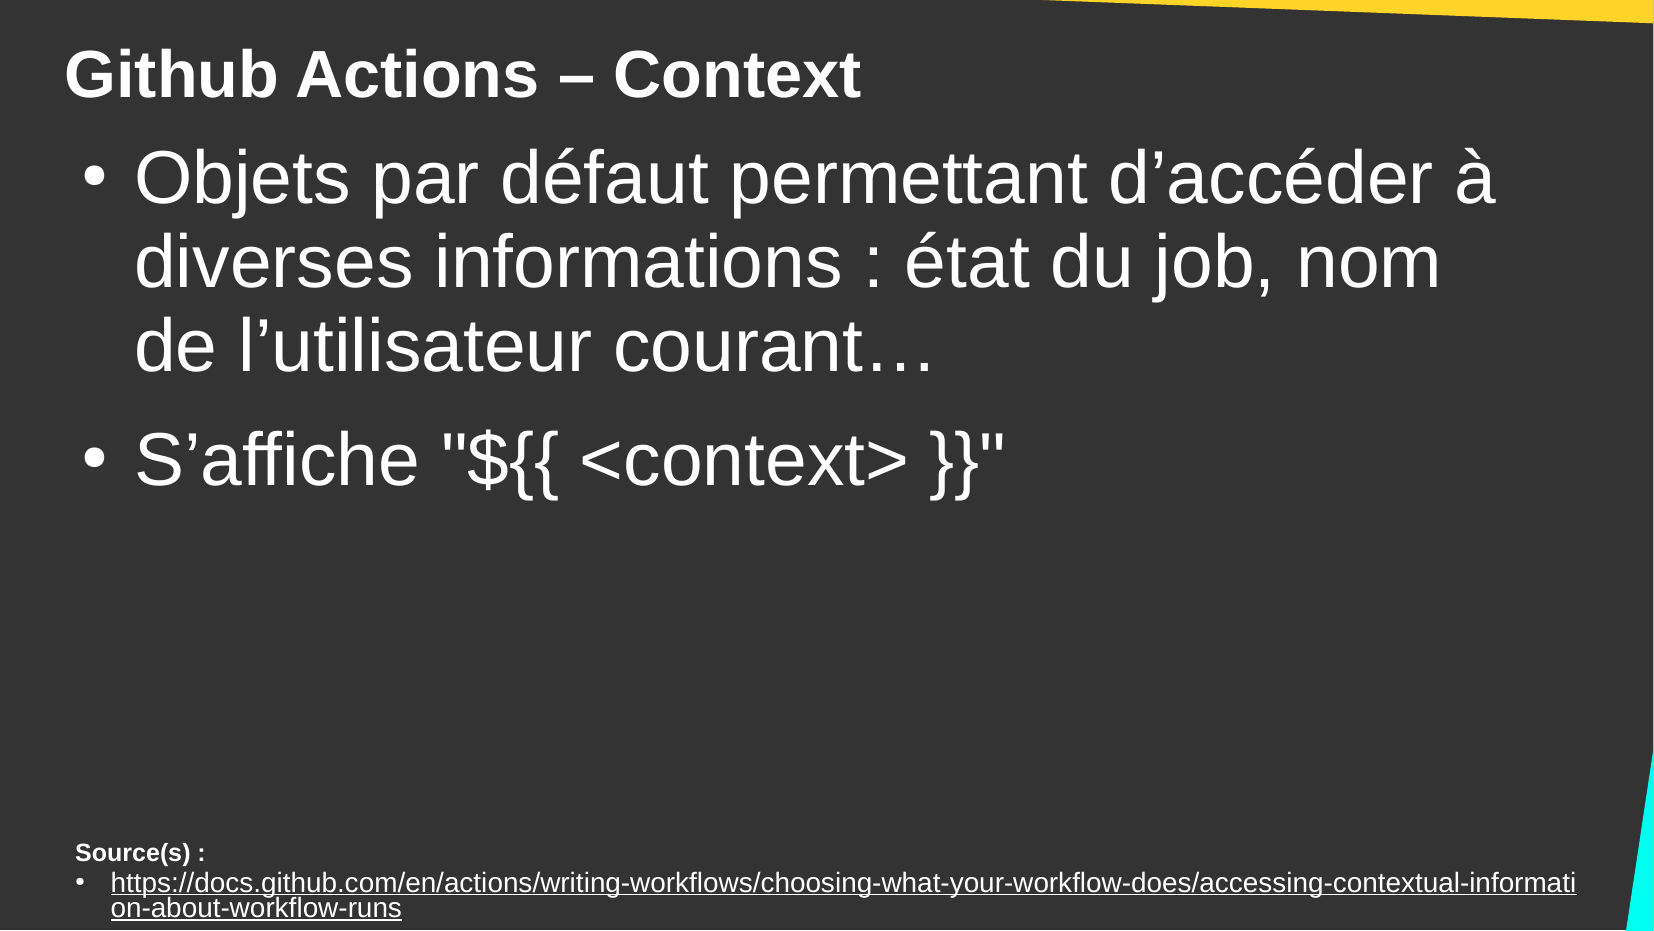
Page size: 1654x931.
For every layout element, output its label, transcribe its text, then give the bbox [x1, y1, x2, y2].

text_box [1625, 744, 1654, 931]
text_box [1042, 0, 1654, 24]
title Github Actions – Context [64, 37, 1471, 113]
list Objets par défaut permettant d’accéder à diverses informations : état du job, nom de l’utilisateur courant… S’affiche "${{ <context> }}" [63, 135, 1542, 544]
text_box Source(s) : https://docs.github.com/en/actions/writing-workflows/choosing-what-your-workflow-does/accessing-contextual-information-about-workflow-runs [60, 799, 1607, 906]
